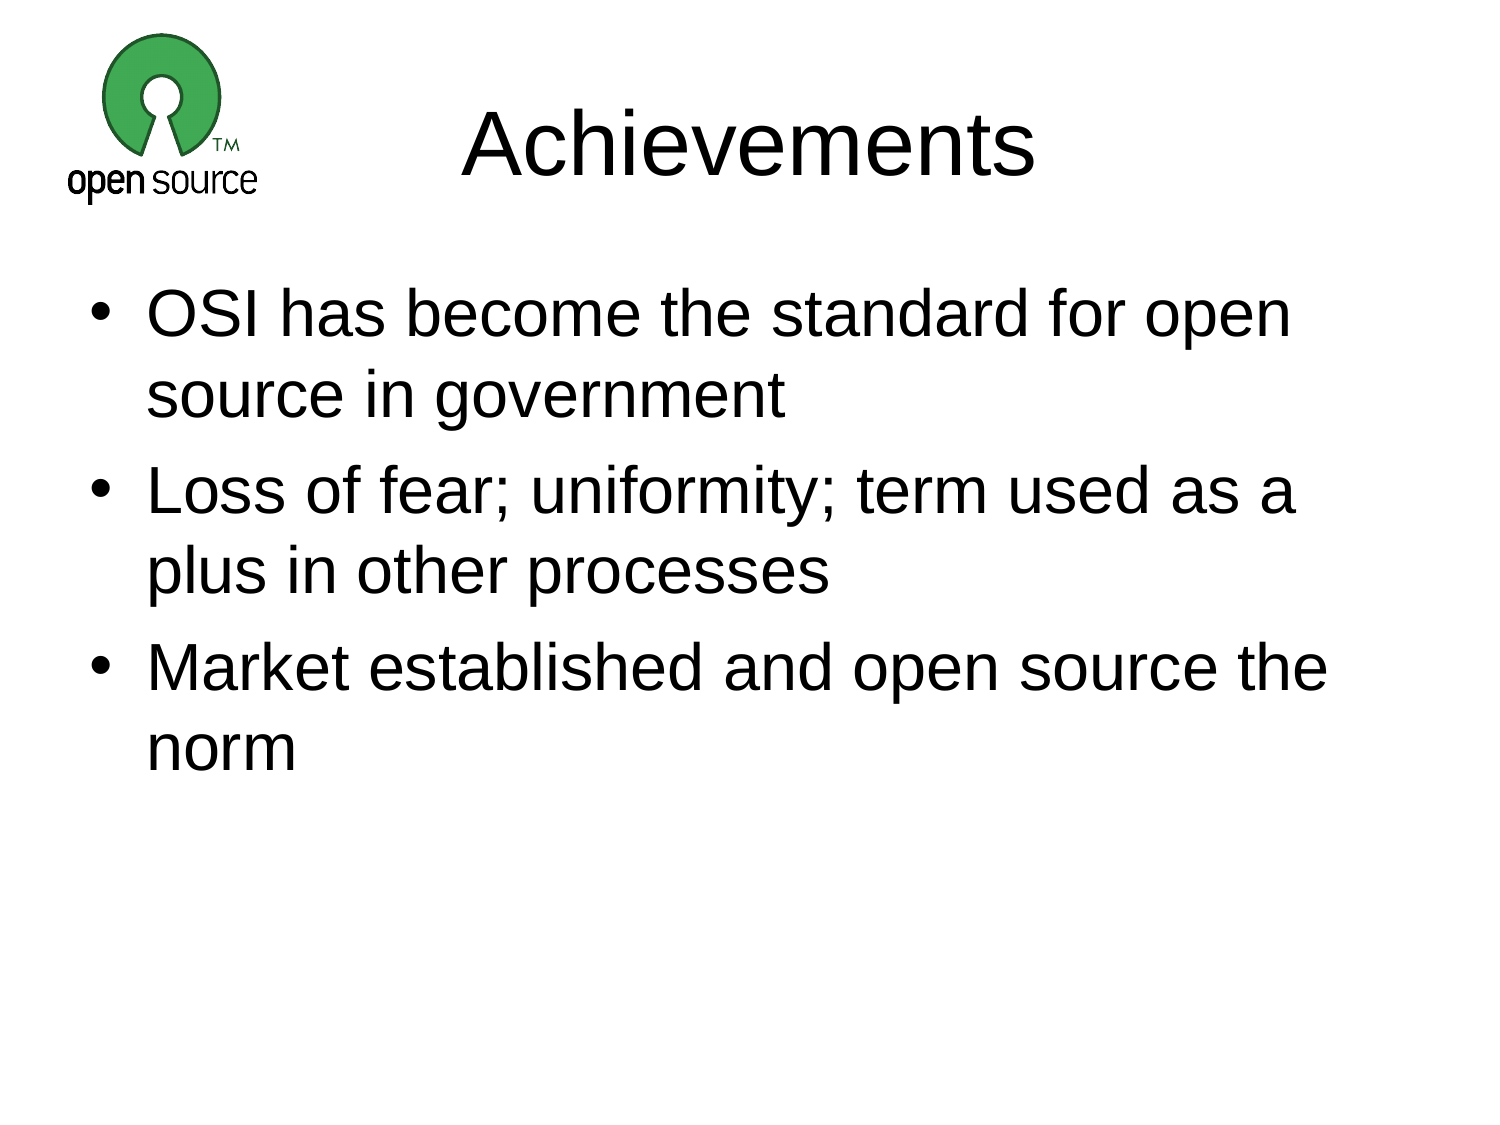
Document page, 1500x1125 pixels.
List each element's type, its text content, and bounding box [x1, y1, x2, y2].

list OSI has become the standard for open source in government Loss of fear; uniformity; term used as a plus in other processes Market established and open source the norm [75, 262, 1426, 1005]
picture [68, 33, 257, 205]
title Achievements [75, 45, 1426, 233]
